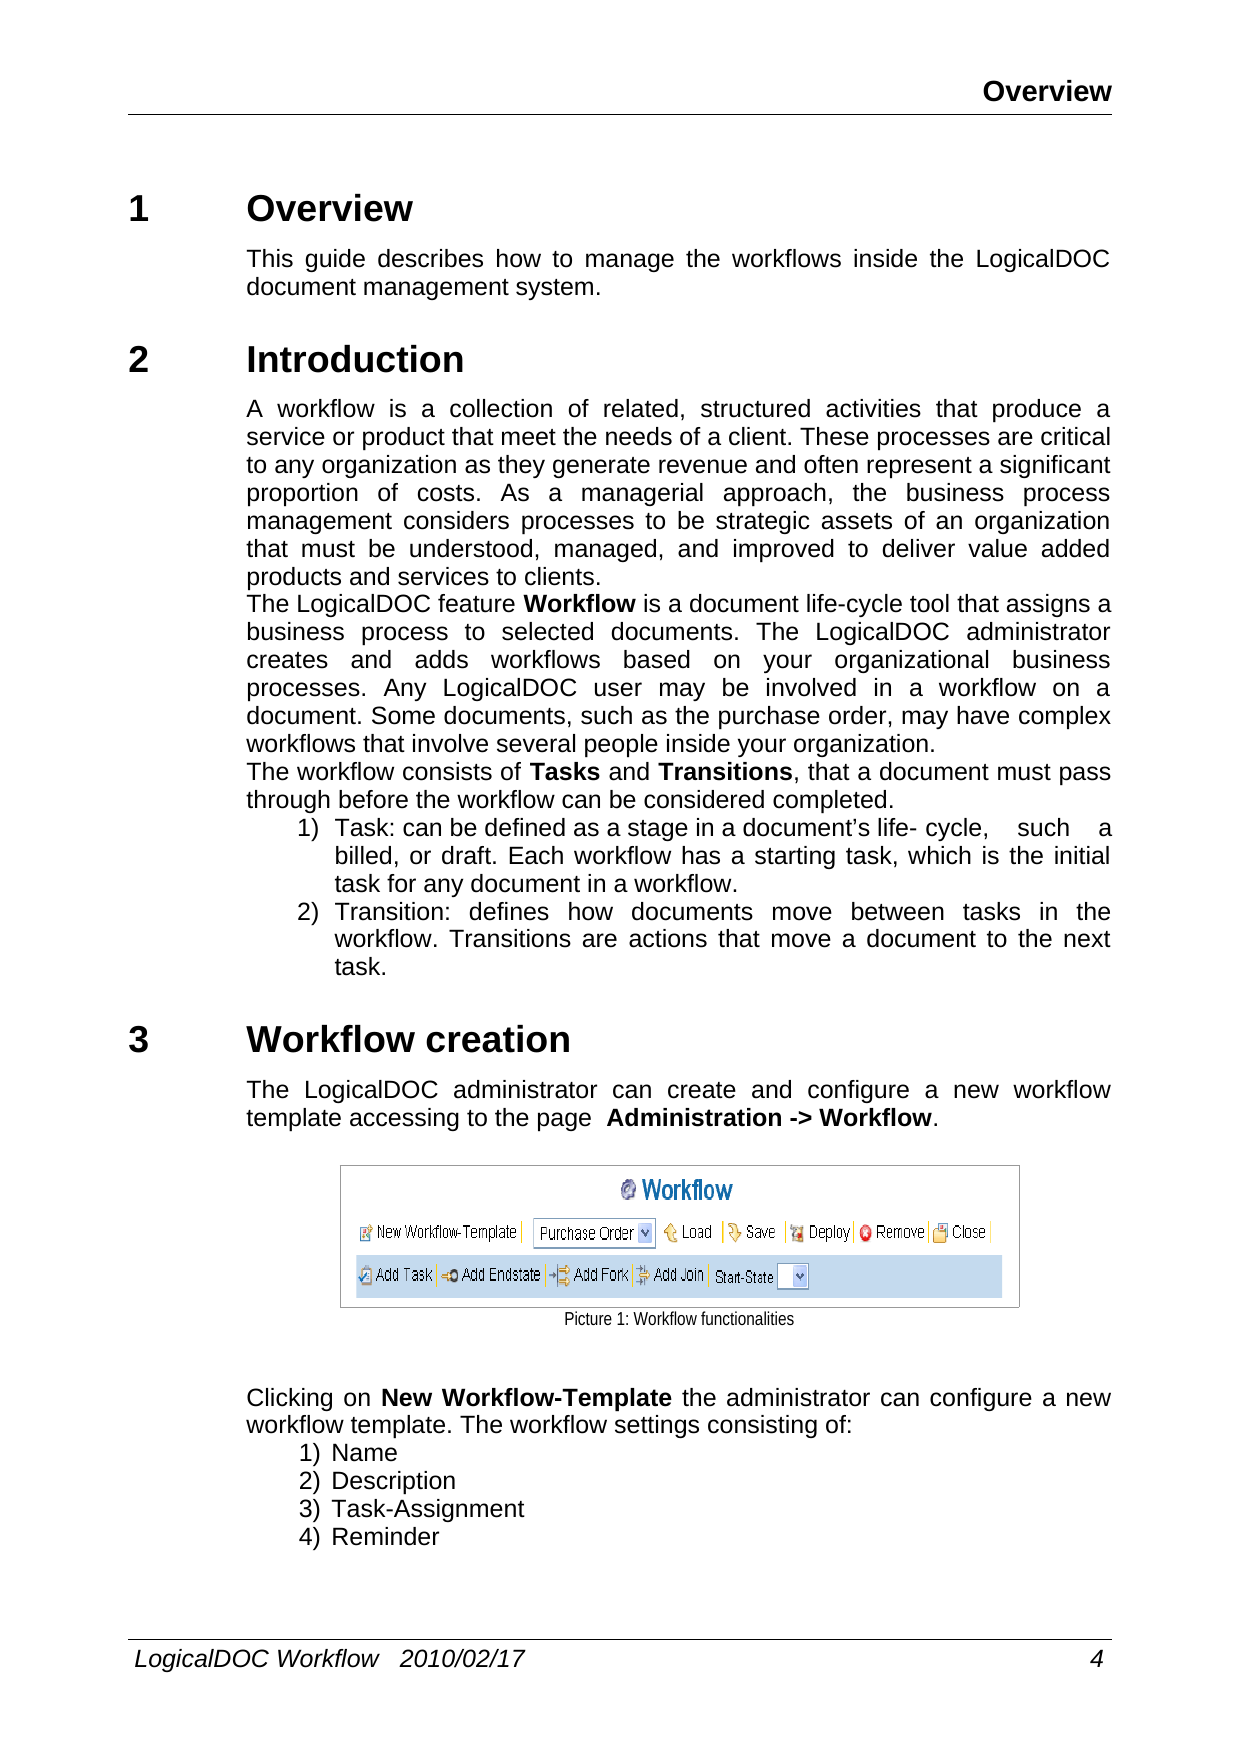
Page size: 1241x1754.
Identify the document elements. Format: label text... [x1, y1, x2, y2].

text The LogicalDOC feature Workflow is a document life-cycle tool that assigns a business process to selected documents. The LogicalDOC administrator creates and adds workflows based on your organizational business processes. Any LogicalDOC user may be involved in a workflow on a document. Some documents, such as the purchase order, may have complex workflows that involve several people inside your organization. [246, 590, 1112, 758]
text A workflow is a collection of related, structured activities that produce a service or product that meet the needs of a client. These processes are critical to any organization as they generate revenue and often represent a significant proportion of costs. As a managerial approach, the business process management considers processes to be strategic assets of an organization that must be understood, managed, and improved to deliver value added products and services to clients. [246, 395, 1112, 590]
list Description [298, 1467, 1112, 1495]
list Transition: defines how documents move between tasks in the workflow. Transitions are actions that move a document to the next task. [297, 897, 1112, 981]
text The workflow consists of Tasks and Transitions, that a document must pass through before the workflow can be considered completed. [246, 758, 1112, 813]
text The LogicalDOC administrator can create and configure a new workflow template accessing to the page Administration -> Workflow. [246, 1076, 1112, 1131]
list Task: can be defined as a stage in a document’s life- cycle, such a billed, or draft. Each workflow has a starting task, which is the initial task for any document in a workflow. [297, 813, 1112, 897]
subtitle Overview [128, 188, 1112, 230]
list Reminder [298, 1523, 1112, 1551]
list Name [298, 1439, 1112, 1467]
subtitle Workflow creation [128, 1019, 1112, 1061]
list Task-Assignment [298, 1495, 1112, 1523]
text Picture 1: Workflow functionalities [339, 1307, 1019, 1330]
text This guide describes how to manage the workflows inside the LogicalDOC document management system. [246, 244, 1112, 300]
text Clicking on New Workflow-Template the administrator can configure a new workflow template. The workflow settings consisting of: [246, 1383, 1112, 1439]
subtitle Introduction [128, 338, 1112, 380]
